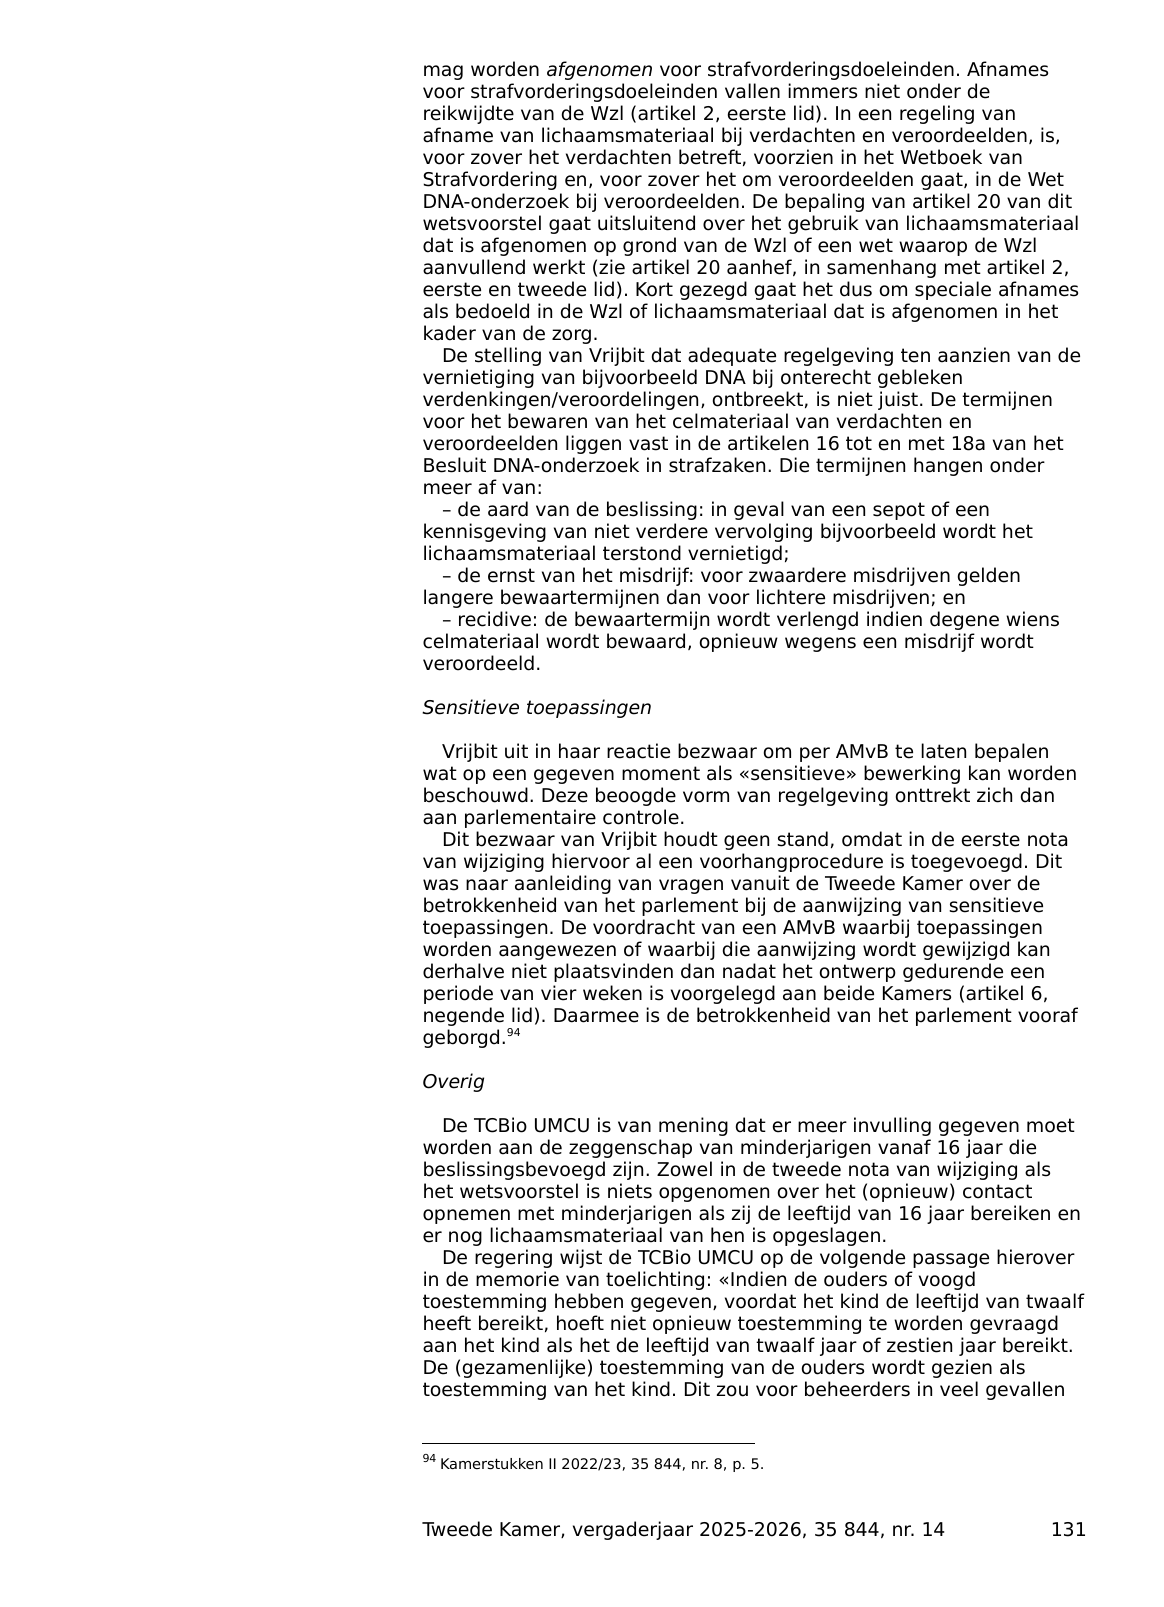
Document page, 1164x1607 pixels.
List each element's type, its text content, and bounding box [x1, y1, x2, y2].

subtitle Sensitieve toepassingen [422, 697, 1087, 719]
text Dit bezwaar van Vrijbit houdt geen stand, omdat in de eerste nota van wijziging hiervoor al een voorhangprocedure is toegevoegd. Dit was naar aanleiding van vragen vanuit de Tweede Kamer over de betrokkenheid van het parlement bij de aanwijzing van sensitieve toepassingen. De voordracht van een AMvB waarbij toepassingen worden aangewezen of waarbij die aanwijzing wordt gewijzigd kan derhalve niet plaatsvinden dan nadat het ontwerp gedurende een periode van vier weken is voorgelegd aan beide Kamers (artikel 6, negende lid). Daarmee is de betrokkenheid van het parlement vooraf geborgd. [422, 829, 1087, 1048]
text De regering wijst de TCBio UMCU op de volgende passage hierover in de memorie van toelichting: «Indien de ouders of voogd toestemming hebben gegeven, voordat het kind de leeftijd van twaalf heeft bereikt, hoeft niet opnieuw toestemming te worden gevraagd aan het kind als het de leeftijd van twaalf jaar of zestien jaar bereikt. De (gezamenlijke) toestemming van de ouders wordt gezien als toestemming van het kind. Dit zou voor beheerders in veel gevallen [422, 1247, 1087, 1401]
text Vrijbit uit in haar reactie bezwaar om per AMvB te laten bepalen wat op een gegeven moment als «sensitieve» bewerking kan worden beschouwd. Deze beoogde vorm van regelgeving onttrekt zich dan aan parlementaire controle. [422, 741, 1087, 829]
text De TCBio UMCU is van mening dat er meer invulling gegeven moet worden aan de zeggenschap van minderjarigen vanaf 16 jaar die beslissingsbevoegd zijn. Zowel in de tweede nota van wijziging als het wetsvoorstel is niets opgenomen over het (opnieuw) contact opnemen met minderjarigen als zij de leeftijd van 16 jaar bereiken en er nog lichaamsmateriaal van hen is opgeslagen. [422, 1115, 1087, 1247]
text – de aard van de beslissing: in geval van een sepot of een kennisgeving van niet verdere vervolging bijvoorbeeld wordt het lichaamsmateriaal terstond vernietigd; [422, 499, 1087, 564]
text Kamerstukken II 2022/23, 35 844, nr. 8, p. 5. [422, 1452, 1087, 1474]
text mag worden afgenomen voor strafvorderingsdoeleinden. Afnames voor strafvorderingsdoeleinden vallen immers niet onder de reikwijdte van de Wzl (artikel 2, eerste lid). In een regeling van afname van lichaamsmateriaal bij verdachten en veroordeelden, is, voor zover het verdachten betreft, voorzien in het Wetboek van Strafvordering en, voor zover het om veroordeelden gaat, in de Wet DNA-onderzoek bij veroordeelden. De bepaling van artikel 20 van dit wetsvoorstel gaat uitsluitend over het gebruik van lichaamsmateriaal dat is afgenomen op grond van de Wzl of een wet waarop de Wzl aanvullend werkt (zie artikel 20 aanhef, in samenhang met artikel 2, eerste en tweede lid). Kort gezegd gaat het dus om speciale afnames als bedoeld in de Wzl of lichaamsmateriaal dat is afgenomen in het kader van de zorg. [422, 59, 1087, 345]
text – de ernst van het misdrijf: voor zwaardere misdrijven gelden langere bewaartermijnen dan voor lichtere misdrijven; en [422, 564, 1087, 608]
text De stelling van Vrijbit dat adequate regelgeving ten aanzien van de vernietiging van bijvoorbeeld DNA bij onterecht gebleken verdenkingen/veroordelingen, ontbreekt, is niet juist. De termijnen voor het bewaren van het celmateriaal van verdachten en veroordeelden liggen vast in de artikelen 16 tot en met 18a van het Besluit DNA-onderzoek in strafzaken. Die termijnen hangen onder meer af van: [422, 345, 1087, 499]
text – recidive: de bewaartermijn wordt verlengd indien degene wiens celmateriaal wordt bewaard, opnieuw wegens een misdrijf wordt veroordeeld. [422, 608, 1087, 674]
subtitle Overig [422, 1071, 1087, 1093]
